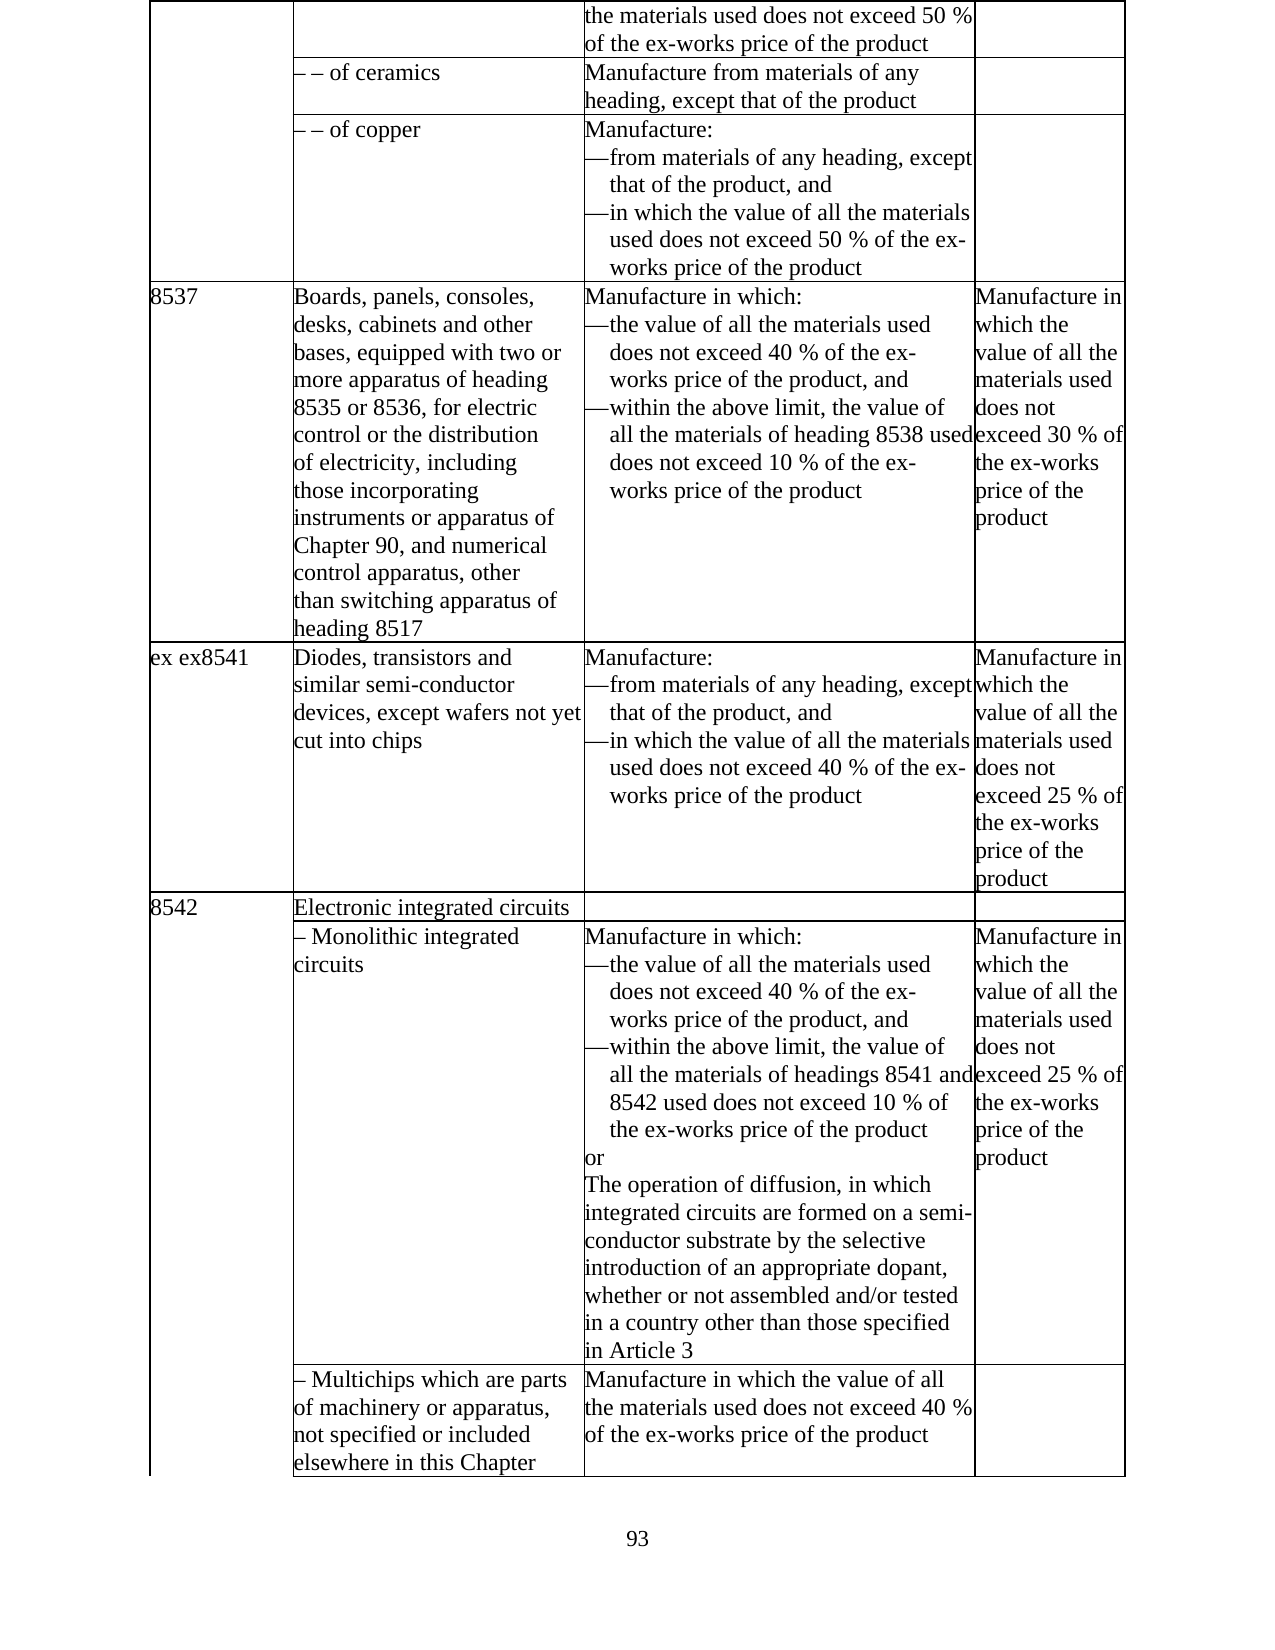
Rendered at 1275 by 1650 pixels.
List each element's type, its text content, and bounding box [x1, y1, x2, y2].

table_cell Manufacture in which: [585, 922, 974, 950]
table_header — [585, 198, 609, 281]
table_cell – – of ceramics [294, 58, 584, 113]
table_cell Manufacture from materials of any heading, except that of the product [585, 58, 974, 113]
table_cell [976, 2, 1124, 57]
table_cell [976, 58, 1124, 113]
table_cell ex ex8541 [151, 643, 293, 891]
table_cell [976, 115, 1124, 281]
table_header the value of all the materials used does not exceed 40 % of the ex-works price of the product, and [609, 310, 974, 393]
table_header — [585, 726, 609, 808]
table_cell [976, 893, 1124, 920]
table_cell – Monolithic integrated circuits [294, 922, 584, 1364]
table_cell Electronic integrated circuits [294, 893, 584, 920]
table_cell 8542 [151, 893, 293, 1476]
table_cell – – of copper [294, 115, 584, 281]
table_header the value of all the materials used does not exceed 40 % of the ex-works price of the product, and [609, 950, 974, 1032]
table_cell Diodes, transistors and similar semi-conductor devices, except wafers not yet cut into chips [294, 643, 584, 891]
table_header — [585, 950, 609, 1032]
table_cell Manufacture in which the value of all the materials used does not exceed 25 % of the ex-works price of the product [976, 643, 1124, 891]
table_header within the above limit, the value of all the materials of heading 8538 used does not exceed 10 % of the ex-works price of the product [609, 393, 974, 503]
table_cell or The operation of diffusion, in which integrated circuits are formed on a semi-conductor substrate by the selective introduction of an appropriate dopant, whether or not assembled and/or tested in a country other than those specified in Article 3 [585, 1143, 974, 1364]
table_cell Manufacture in which the value of all the materials used does not exceed 25 % of the ex-works price of the product [976, 922, 1124, 1364]
table_header in which the value of all the materials used does not exceed 50 % of the ex-works price of the product [609, 198, 974, 281]
table_header — [585, 143, 609, 198]
table_cell Manufacture: [585, 643, 974, 670]
table_cell [585, 503, 974, 641]
table_cell [151, 2, 293, 281]
table_cell [294, 2, 584, 57]
table_header in which the value of all the materials used does not exceed 40 % of the ex-works price of the product [609, 726, 974, 808]
table_cell 8537 [151, 282, 293, 641]
table_header from materials of any heading, except that of the product, and [609, 670, 974, 726]
table_cell the materials used does not exceed 50 % of the ex-works price of the product [585, 2, 974, 57]
table_header — [585, 670, 609, 726]
table_cell [585, 893, 974, 920]
table_cell – Multichips which are parts of machinery or apparatus, not specified or included elsewhere in this Chapter [294, 1365, 584, 1476]
table_cell Manufacture in which the value of all the materials used does not exceed 40 % of the ex-works price of the product [585, 1365, 974, 1476]
table_cell [976, 1365, 1124, 1476]
table_header within the above limit, the value of all the materials of headings 8541 and 8542 used does not exceed 10 % of the ex-works price of the product [609, 1033, 974, 1143]
table_cell [585, 808, 974, 891]
table_cell Manufacture in which: [585, 282, 974, 310]
table_cell Manufacture in which the value of all the materials used does not exceed 30 % of the ex-works price of the product [976, 282, 1124, 641]
table_cell Boards, panels, consoles, desks, cabinets and other bases, equipped with two or more apparatus of heading 8535 or 8536, for electric control or the distribution of electricity, including those incorporating instruments or apparatus of Chapter 90, and numerical control apparatus, other than switching apparatus of heading 8517 [294, 282, 584, 641]
table_header from materials of any heading, except that of the product, and [609, 143, 974, 198]
table_header — [585, 1033, 609, 1143]
table_header — [585, 393, 609, 503]
table_header — [585, 310, 609, 393]
table_cell Manufacture: [585, 115, 974, 143]
